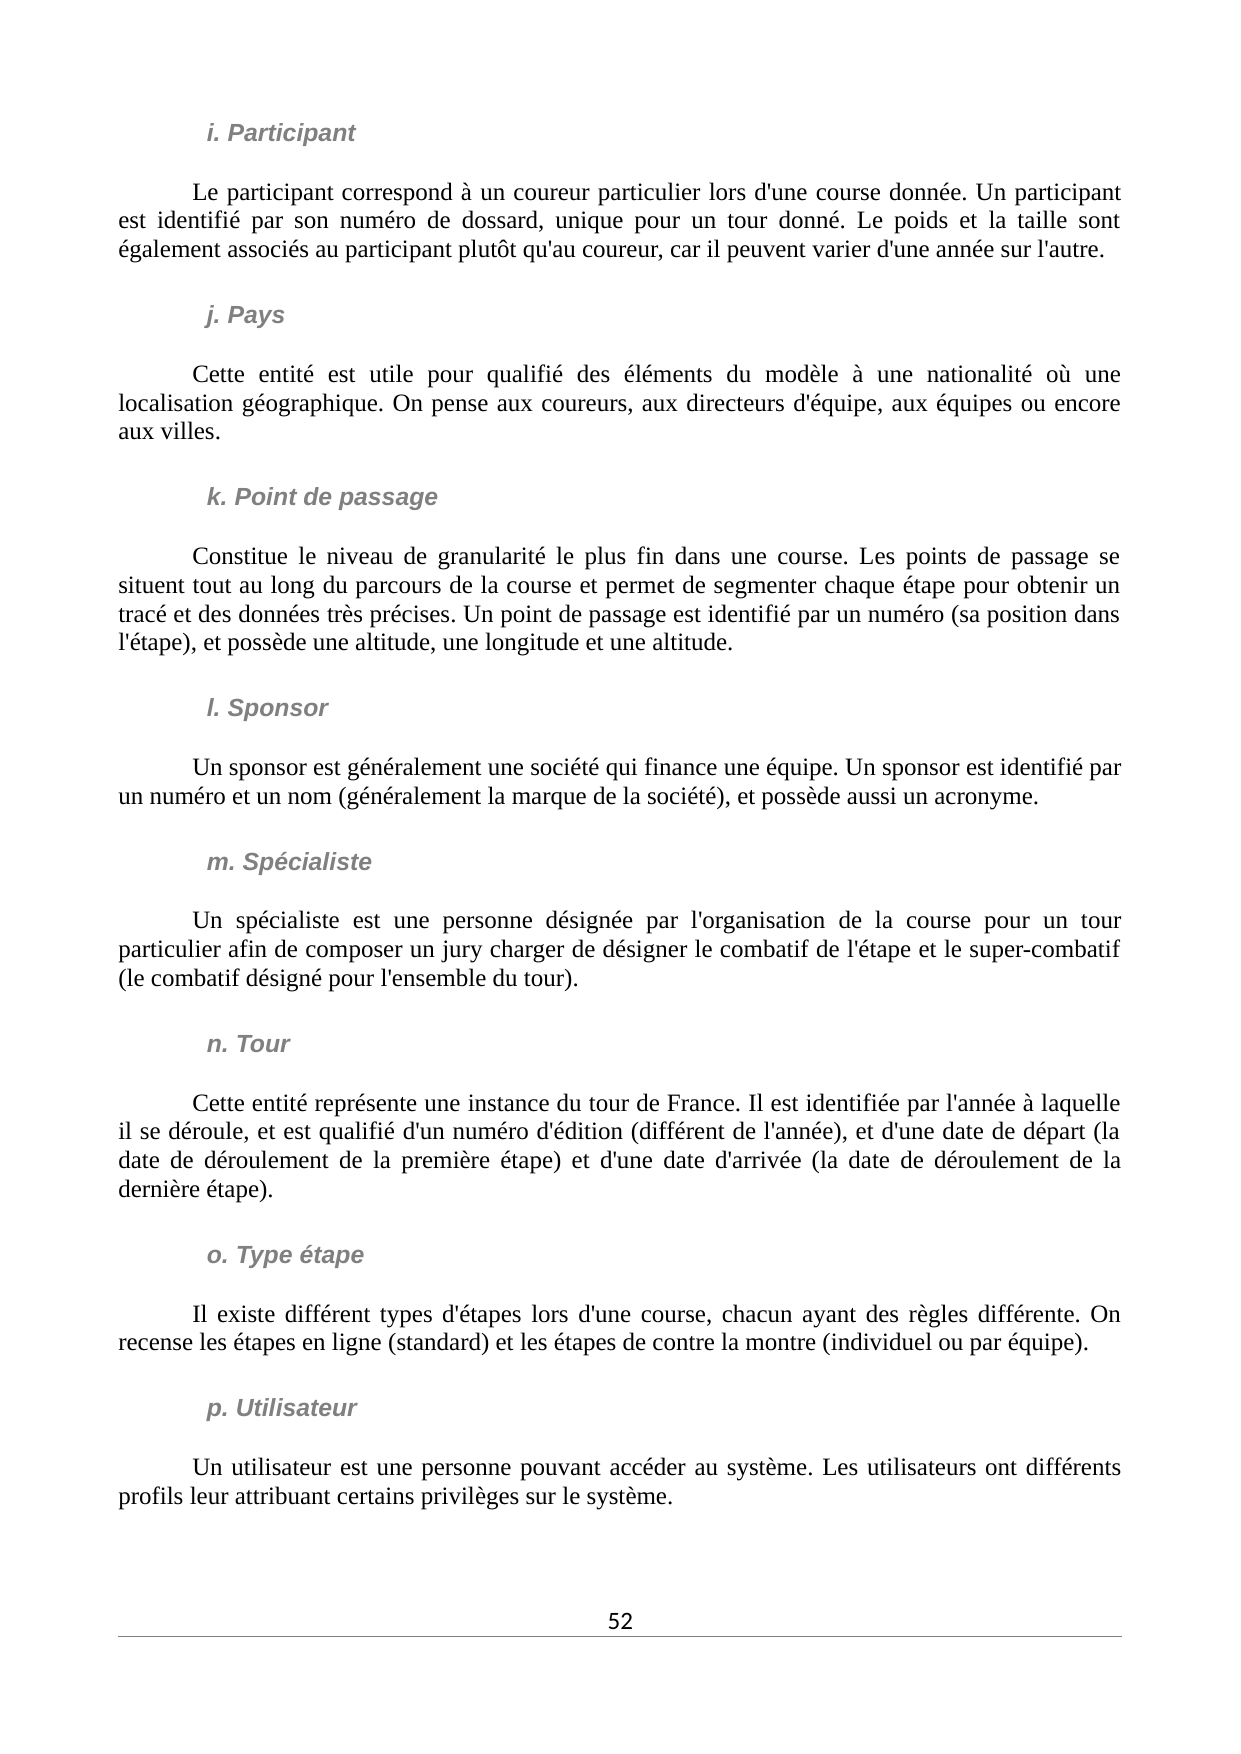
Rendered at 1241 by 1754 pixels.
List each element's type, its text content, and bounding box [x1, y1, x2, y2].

subtitle Point de passage [207, 482, 1122, 511]
text Le participant correspond à un coureur particulier lors d'une course donnée. Un participant est identifié par son numéro de dossard, unique pour un tour donné. Le poids et la taille sont également associés au participant plutôt qu'au coureur, car il peuvent varier d'une année sur l'autre. [118, 177, 1122, 263]
text Cette entité est utile pour qualifié des éléments du modèle à une nationalité où une localisation géographique. On pense aux coureurs, aux directeurs d'équipe, aux équipes ou encore aux villes. [118, 359, 1122, 445]
subtitle Tour [207, 1029, 1122, 1058]
subtitle Type étape [207, 1240, 1122, 1268]
text Il existe différent types d'étapes lors d'une course, chacun ayant des règles différente. On recense les étapes en ligne (standard) et les étapes de contre la montre (individuel ou par équipe). [118, 1299, 1122, 1356]
subtitle Spécialiste [207, 847, 1122, 875]
subtitle Pays [207, 300, 1122, 329]
subtitle Sponsor [207, 693, 1122, 722]
subtitle Participant [207, 118, 1122, 147]
text Un utilisateur est une personne pouvant accéder au système. Les utilisateurs ont différents profils leur attribuant certains privilèges sur le système. [118, 1452, 1122, 1509]
text Constitue le niveau de granularité le plus fin dans une course. Les points de passage se situent tout au long du parcours de la course et permet de segmenter chaque étape pour obtenir un tracé et des données très précises. Un point de passage est identifié par un numéro (sa position dans l'étape), et possède une altitude, une longitude et une altitude. [118, 541, 1122, 656]
text Un sponsor est généralement une société qui finance une équipe. Un sponsor est identifié par un numéro et un nom (généralement la marque de la société), et possède aussi un acronyme. [118, 752, 1122, 809]
text Cette entité représente une instance du tour de France. Il est identifiée par l'année à laquelle il se déroule, et est qualifié d'un numéro d'édition (différent de l'année), et d'une date de départ (la date de déroulement de la première étape) et d'une date d'arrivée (la date de déroulement de la dernière étape). [118, 1088, 1122, 1203]
text Un spécialiste est une personne désignée par l'organisation de la course pour un tour particulier afin de composer un jury charger de désigner le combatif de l'étape et le super-combatif (le combatif désigné pour l'ensemble du tour). [118, 906, 1122, 992]
subtitle Utilisateur [207, 1393, 1122, 1422]
